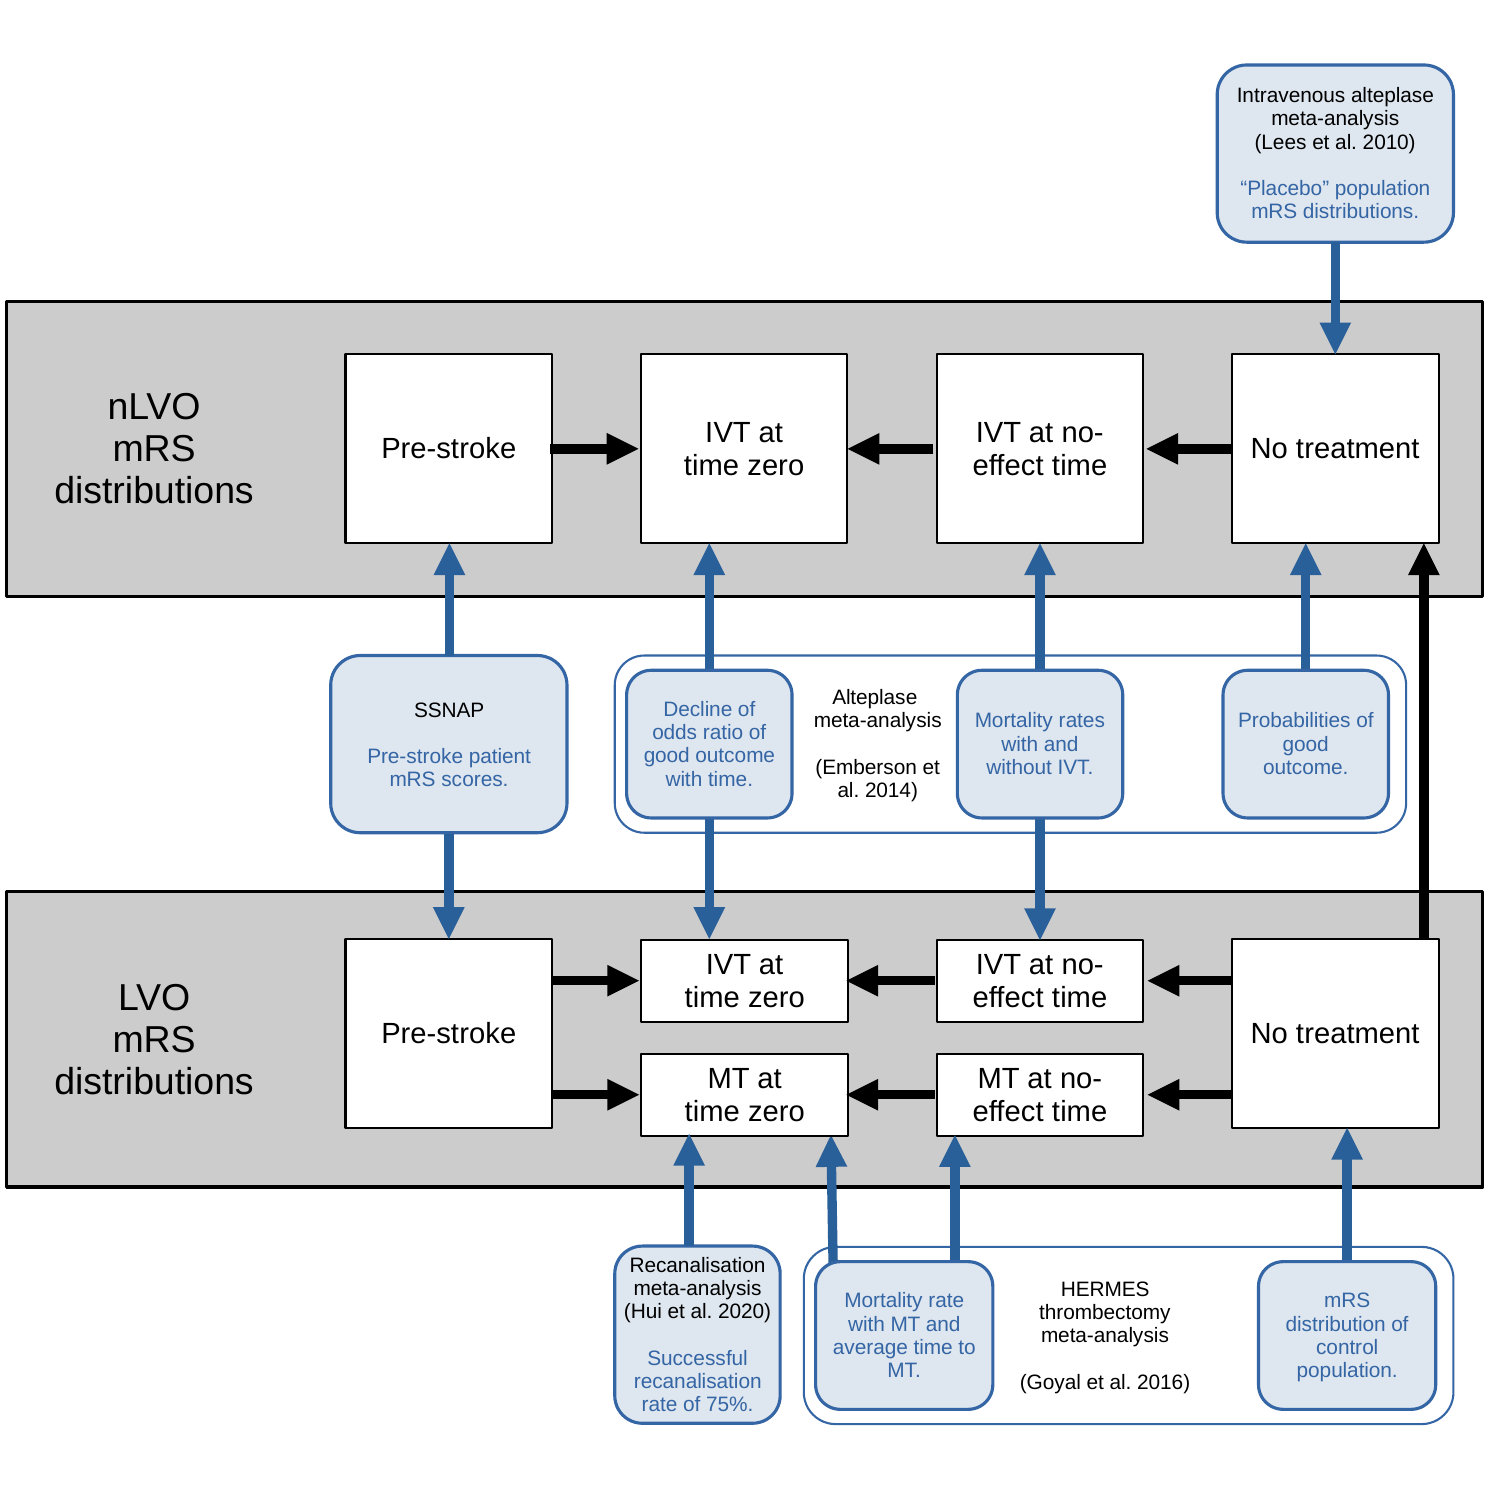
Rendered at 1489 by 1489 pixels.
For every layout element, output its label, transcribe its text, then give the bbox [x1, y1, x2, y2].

text_box LVO mRS distributions [6, 892, 302, 1188]
text_box Intravenous alteplase meta-analysis (Lees et al. 2010) “Placebo” population mRS distributions. [1217, 76, 1454, 231]
text_box IVT at no-effect time [936, 939, 1144, 1022]
text_box [1307, 544, 1423, 597]
text_box SSNAP Pre-stroke patient mRS scores. [331, 655, 567, 834]
text_box Pre-stroke [345, 354, 553, 544]
text_box [960, 1246, 992, 1261]
text_box [553, 891, 1419, 1188]
text_box [1337, 301, 1483, 597]
text_box No treatment [1231, 938, 1439, 1128]
text_box Recanalisation meta-analysis (Hui et al. 2020) Successful recanalisation rate of 75%. [608, 1246, 787, 1489]
text_box IVT at no-effect time [936, 354, 1144, 544]
text_box Mortality rates with and without IVT. [957, 670, 1123, 818]
text_box [692, 1137, 829, 1188]
text_box [1045, 655, 1407, 833]
text_box [803, 1247, 992, 1425]
text_box [1223, 64, 1447, 76]
text_box No treatment [1231, 354, 1439, 544]
text_box [1218, 1246, 1454, 1425]
text_box Mortality rate with MT and average time to MT. [815, 1261, 993, 1410]
text_box [614, 655, 1035, 833]
text_box [6, 301, 1334, 597]
text_box HERMES thrombectomy meta-analysis (Goyal et al. 2016) [992, 1246, 1218, 1425]
text_box [6, 891, 687, 1188]
text_box [450, 891, 708, 980]
text_box MT at no-effect time [936, 1053, 1144, 1136]
text_box MT at time zero [641, 1053, 849, 1136]
text_box Alteplase meta-analysis (Emberson et al. 2014) [797, 678, 957, 810]
text_box IVT at time zero [641, 939, 849, 1022]
text_box IVT at time zero [640, 354, 848, 544]
text_box [838, 1246, 950, 1261]
text_box [1223, 231, 1448, 243]
text_box Decline of odds ratio of good outcome with time. [626, 671, 792, 817]
text_box [1349, 891, 1483, 1188]
text_box Probabilities of good outcome. [1223, 670, 1389, 818]
text_box nLVO mRS distributions [6, 302, 302, 595]
text_box mRS distribution of control population. [1258, 1261, 1436, 1410]
text_box Pre-stroke [345, 938, 553, 1128]
